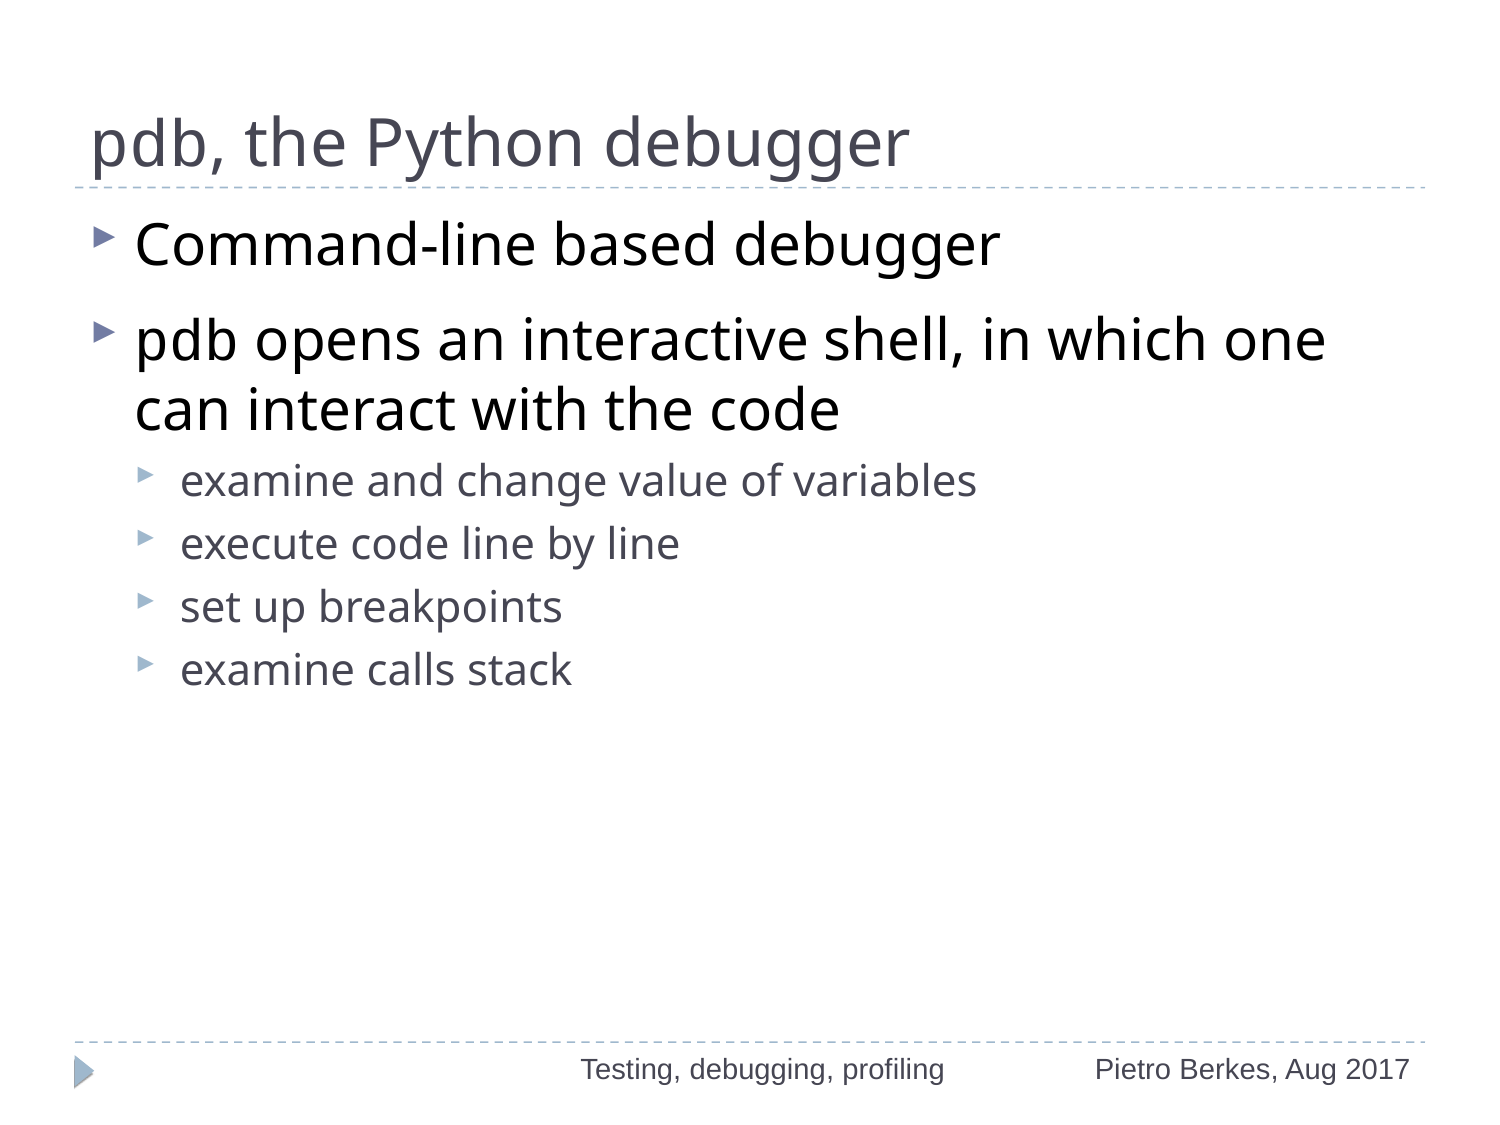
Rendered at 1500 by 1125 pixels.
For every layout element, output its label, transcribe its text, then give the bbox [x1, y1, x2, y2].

list Command-line based debugger pdb opens an interactive shell, in which one can interact with the code examine and change value of variables execute code line by line set up breakpoints examine calls stack [75, 200, 1425, 1010]
title pdb, the Python debugger [75, 24, 1425, 188]
footer Testing, debugging, profiling [475, 1042, 1051, 1103]
slide_number Pietro Berkes, Aug 2017 [1051, 1042, 1426, 1103]
